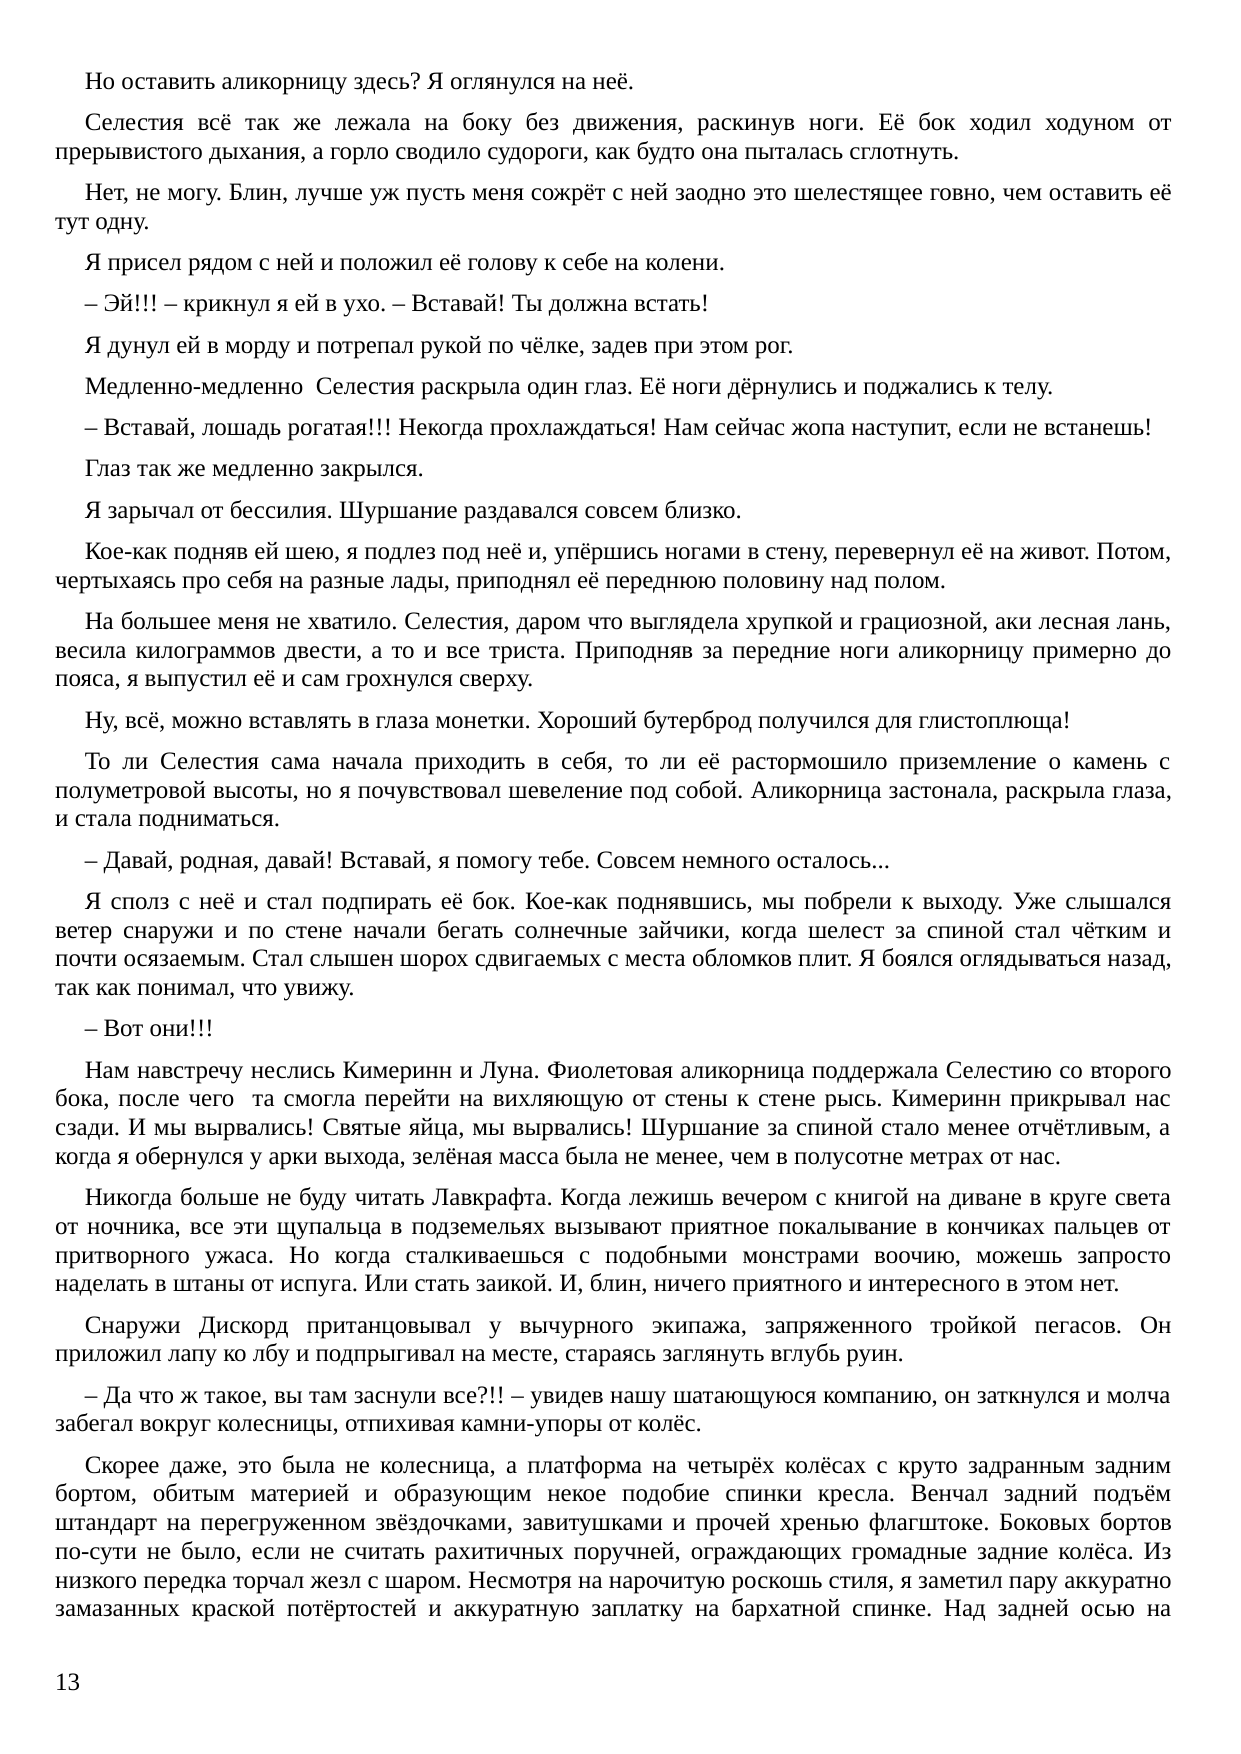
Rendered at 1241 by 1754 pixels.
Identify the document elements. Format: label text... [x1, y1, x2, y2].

text Я присел рядом с ней и положил её голову к себе на колени. [55, 247, 1173, 276]
text Нет, не могу. Блин, лучше уж пусть меня сожрёт с ней заодно это шелестящее говно, чем оставить её тут одну. [55, 177, 1173, 235]
text Я дунул ей в морду и потрепал рукой по чёлке, задев при этом рог. [55, 330, 1173, 358]
text Я зарычал от бессилия. Шуршание раздавался совсем близко. [55, 495, 1173, 523]
text Медленно-медленно Селестия раскрыла один глаз. Её ноги дёрнулись и поджались к телу. [55, 371, 1173, 400]
text – Эй!!! – крикнул я ей в ухо. – Вставай! Ты должна встать! [55, 288, 1173, 317]
text Снаружи Дискорд пританцовывал у вычурного экипажа, запряженного тройкой пегасов. Он приложил лапу ко лбу и подпрыгивал на месте, стараясь заглянуть вглубь руин. [55, 1310, 1173, 1367]
text Ну, всё, можно вставлять в глаза монетки. Хороший бутерброд получился для глистоплюща! [55, 705, 1173, 733]
text Кое-как подняв ей шею, я подлез под неё и, упёршись ногами в стену, перевернул её на живот. Потом, чертыхаясь про себя на разные лады, приподнял её переднюю половину над полом. [55, 536, 1173, 593]
text На большее меня не хватило. Селестия, даром что выглядела хрупкой и грациозной, аки лесная лань, весила килограммов двести, а то и все триста. Приподняв за передние ноги аликорницу примерно до пояса, я выпустил её и сам грохнулся сверху. [55, 606, 1173, 692]
text – Вот они!!! [55, 1013, 1173, 1042]
text Никогда больше не буду читать Лавкрафта. Когда лежишь вечером с книгой на диване в круге света от ночника, все эти щупальца в подземельях вызывают приятное покалывание в кончиках пальцев от притворного ужаса. Но когда сталкиваешься с подобными монстрами воочию, можешь запросто наделать в штаны от испуга. Или стать заикой. И, блин, ничего приятного и интересного в этом нет. [55, 1182, 1173, 1297]
text – Давай, родная, давай! Вставай, я помогу тебе. Совсем немного осталось... [55, 845, 1173, 873]
text – Вставай, лошадь рогатая!!! Некогда прохлаждаться! Нам сейчас жопа наступит, если не встанешь! [55, 412, 1173, 441]
text – Да что ж такое, вы там заснули все?!! – увидев нашу шатающуюся компанию, он заткнулся и молча забегал вокруг колесницы, отпихивая камни-упоры от колёс. [55, 1380, 1173, 1437]
text Глаз так же медленно закрылся. [55, 453, 1173, 482]
text Нам навстречу неслись Кимеринн и Луна. Фиолетовая аликорница поддержала Селестию со второго бока, после чего та смогла перейти на вихляющую от стены к стене рысь. Кимеринн прикрывал нас сзади. И мы вырвались! Святые яйца, мы вырвались! Шуршание за спиной стало менее отчётливым, а когда я обернулся у арки выхода, зелёная масса была не менее, чем в полусотне метрах от нас. [55, 1055, 1173, 1170]
text Селестия всё так же лежала на боку без движения, раскинув ноги. Её бок ходил ходуном от прерывистого дыхания, а горло сводило судороги, как будто она пыталась сглотнуть. [55, 107, 1173, 165]
text То ли Селестия сама начала приходить в себя, то ли её растормошило приземление о камень с полуметровой высоты, но я почувствовал шевеление под собой. Аликорница застонала, раскрыла глаза, и стала подниматься. [55, 746, 1173, 832]
text Скорее даже, это была не колесница, а платформа на четырёх колёсах с круто задранным задним бортом, обитым материей и образующим некое подобие спинки кресла. Венчал задний подъём штандарт на перегруженном звёздочками, завитушками и прочей хренью флагштоке. Боковых бортов по-сути не было, если не считать рахитичных поручней, ограждающих громадные задние колёса. Из низкого передка торчал жезл с шаром. Несмотря на нарочитую роскошь стиля, я заметил пару аккуратно замазанных краской потёртостей и аккуратную заплатку на бархатной спинке. Над задней осью на [55, 1450, 1173, 1622]
text Но оставить аликорницу здесь? Я оглянулся на неё. [55, 66, 1173, 95]
text Я сполз с неё и стал подпирать её бок. Кое-как поднявшись, мы побрели к выходу. Уже слышался ветер снаружи и по стене начали бегать солнечные зайчики, когда шелест за спиной стал чётким и почти осязаемым. Стал слышен шорох сдвигаемых с места обломков плит. Я боялся оглядываться назад, так как понимал, что увижу. [55, 886, 1173, 1001]
